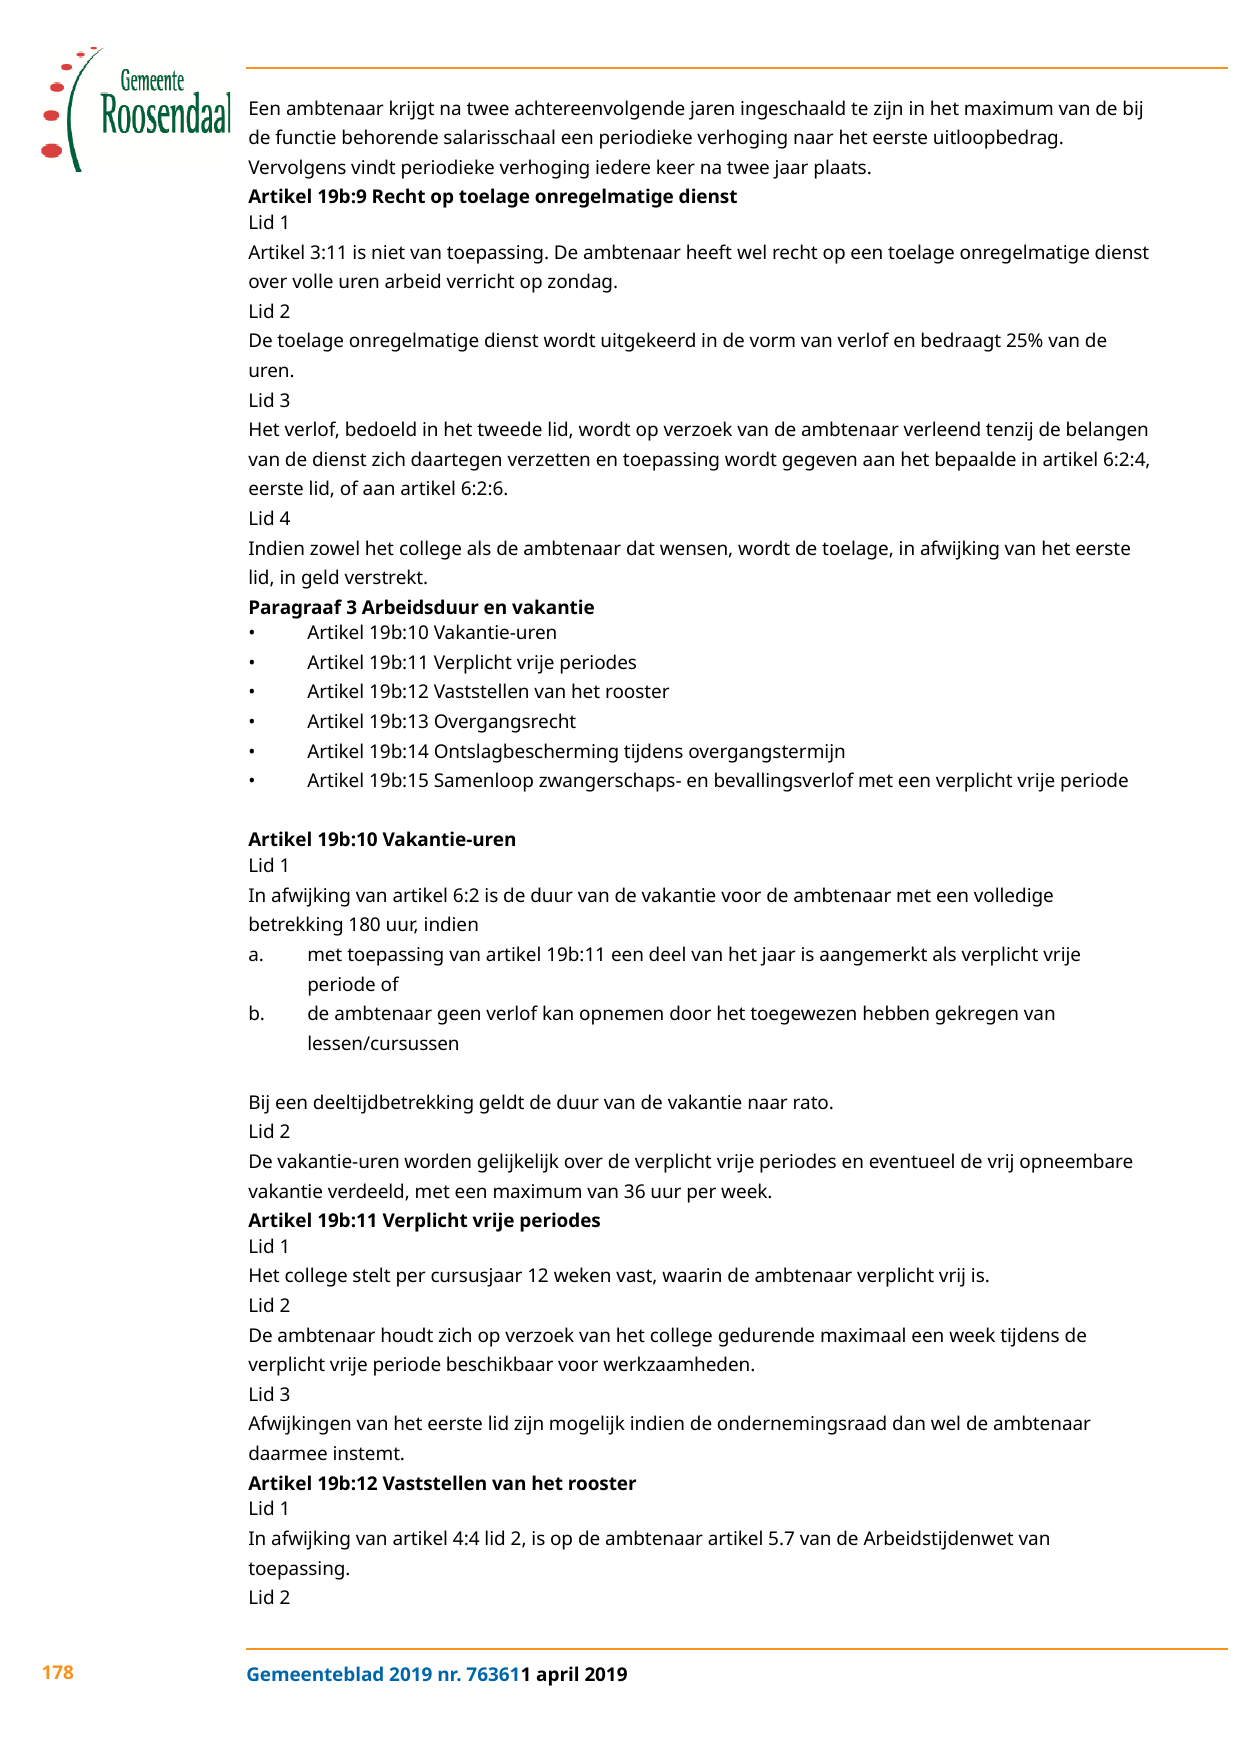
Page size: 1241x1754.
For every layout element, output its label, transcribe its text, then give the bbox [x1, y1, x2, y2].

text De vakantie-uren worden gelijkelijk over de verplicht vrije periodes en eventueel de vrij opneembare vakantie verdeeld, met een maximum van 36 uur per week. [248, 1148, 1152, 1203]
text Een ambtenaar krijgt na twee achtereenvolgende jaren ingeschaald te zijn in het maximum van de bij de functie behorende salarisschaal een periodieke verhoging naar het eerste uitloopbedrag. Vervolgens vindt periodieke verhoging iedere keer na twee jaar plaats. [248, 95, 1152, 180]
text In afwijking van artikel 4:4 lid 2, is op de ambtenaar artikel 5.7 van de Arbeidstijdenwet van toepassing. [248, 1525, 1152, 1580]
text Artikel 19b:11 Verplicht vrije periodes [248, 1207, 1152, 1233]
text Paragraaf 3 Arbeidsduur en vakantie [248, 594, 1152, 619]
text Het verlof, bedoeld in het tweede lid, wordt op verzoek van de ambtenaar verleend tenzij de belangen van de dienst zich daartegen verzetten en toepassing wordt gegeven aan het bepaalde in artikel 6:2:4, eerste lid, of aan artikel 6:2:6. [248, 416, 1152, 501]
text Lid 1 [248, 1496, 1152, 1521]
text Lid 1 [248, 209, 1152, 235]
text De toelage onregelmatige dienst wordt uitgekeerd in de vorm van verlof en bedraagt 25% van de uren. [248, 328, 1152, 383]
text Lid 4 [248, 505, 1152, 531]
text Artikel 19b:9 Recht op toelage onregelmatige dienst [248, 183, 1152, 209]
list Artikel 19b:11 Verplicht vrije periodes [248, 649, 1152, 675]
text Lid 2 [248, 1119, 1152, 1144]
text In afwijking van artikel 6:2 is de duur van de vakantie voor de ambtenaar met een volledige betrekking 180 uur, indien [248, 882, 1152, 937]
text Lid 1 [248, 852, 1152, 878]
text Lid 2 [248, 1584, 1152, 1610]
list Artikel 19b:14 Ontslagbescherming tijdens overgangstermijn [248, 738, 1152, 764]
text Lid 2 [248, 298, 1152, 324]
list de ambtenaar geen verlof kan opnemen door het toegewezen hebben gekregen van lessen/cursussen [248, 1000, 1152, 1056]
text Indien zowel het college als de ambtenaar dat wensen, wordt de toelage, in afwijking van het eerste lid, in geld verstrekt. [248, 535, 1152, 590]
list Artikel 19b:15 Samenloop zwangerschaps- en bevallingsverlof met een verplicht vrije periode [248, 767, 1152, 793]
text Lid 3 [248, 387, 1152, 412]
text Het college stelt per cursusjaar 12 weken vast, waarin de ambtenaar verplicht vrij is. [248, 1263, 1152, 1288]
text Bij een deeltijdbetrekking geldt de duur van de vakantie naar rato. [248, 1089, 1152, 1115]
list Artikel 19b:10 Vakantie-uren [248, 619, 1152, 645]
list met toepassing van artikel 19b:11 een deel van het jaar is aangemerkt als verplicht vrije periode of [248, 941, 1152, 996]
text Artikel 3:11 is niet van toepassing. De ambtenaar heeft wel recht op een toelage onregelmatige dienst over volle uren arbeid verricht op zondag. [248, 239, 1152, 294]
text Lid 3 [248, 1381, 1152, 1407]
text Artikel 19b:10 Vakantie-uren [248, 827, 1152, 852]
picture [41, 47, 231, 172]
text Lid 1 [248, 1233, 1152, 1259]
text Lid 2 [248, 1292, 1152, 1318]
list Artikel 19b:12 Vaststellen van het rooster [248, 679, 1152, 704]
list Artikel 19b:13 Overgangsrecht [248, 708, 1152, 734]
text De ambtenaar houdt zich op verzoek van het college gedurende maximaal een week tijdens de verplicht vrije periode beschikbaar voor werkzaamheden. [248, 1322, 1152, 1377]
text Afwijkingen van het eerste lid zijn mogelijk indien de ondernemingsraad dan wel de ambtenaar daarmee instemt. [248, 1411, 1152, 1466]
text Artikel 19b:12 Vaststellen van het rooster [248, 1470, 1152, 1496]
